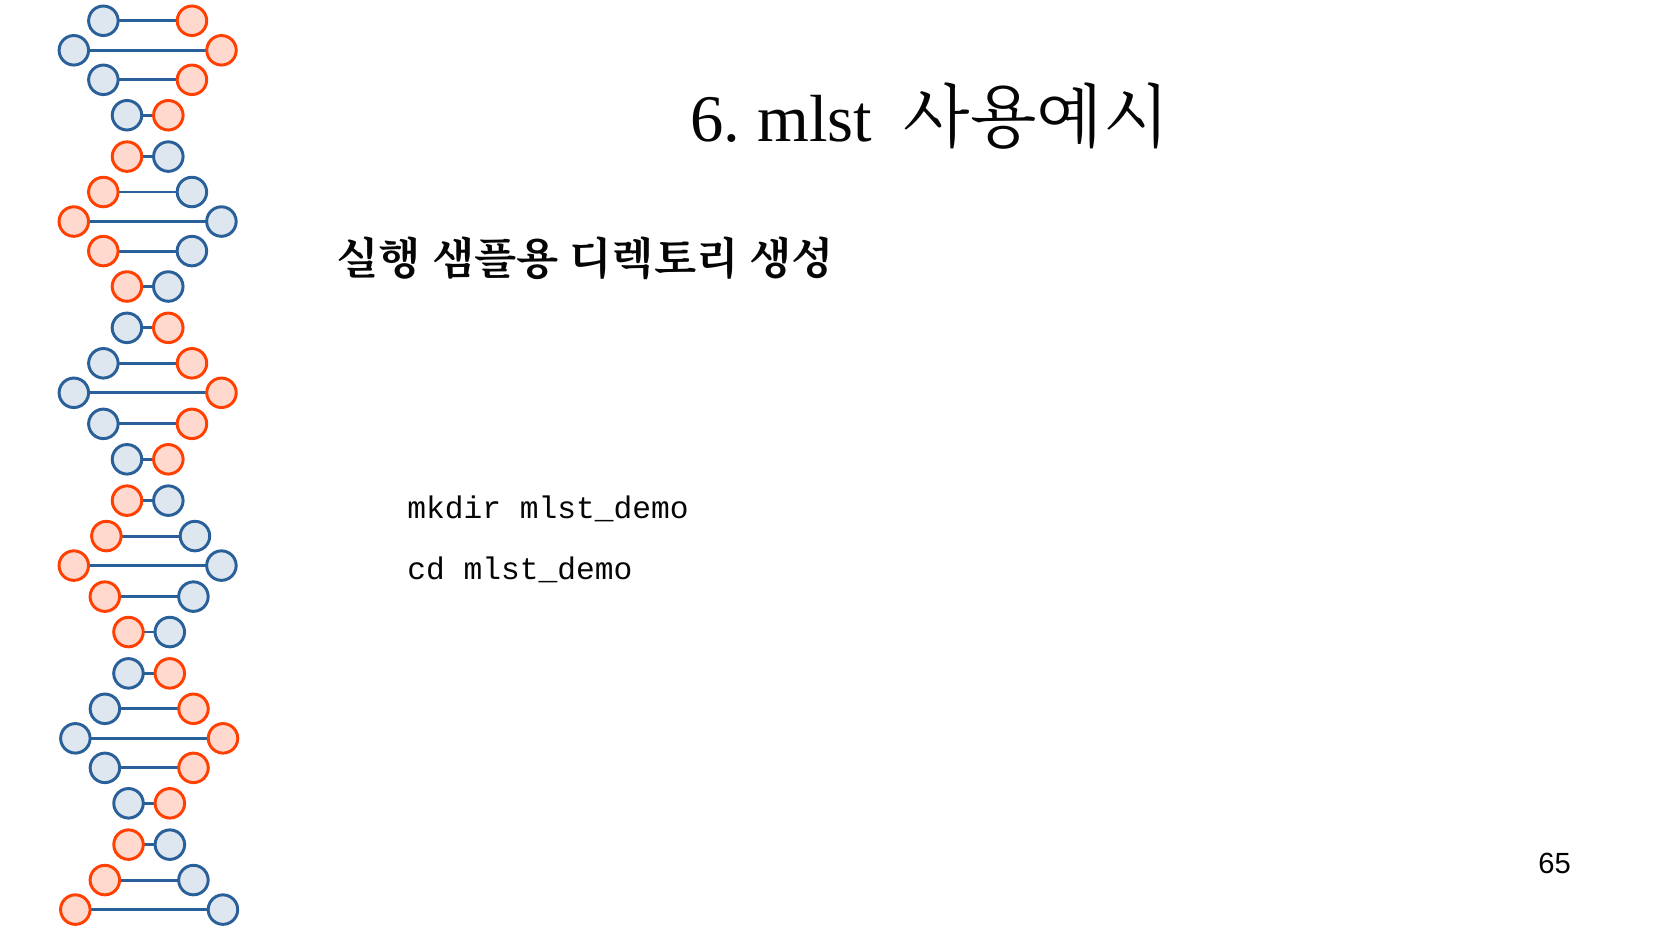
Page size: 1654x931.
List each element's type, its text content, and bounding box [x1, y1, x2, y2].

list 실행 샘플용 디렉토리 생성 mkdir mlst_demo cd mlst_demo [265, 224, 1595, 863]
title 6. mlst 사용예시 [265, 35, 1595, 189]
